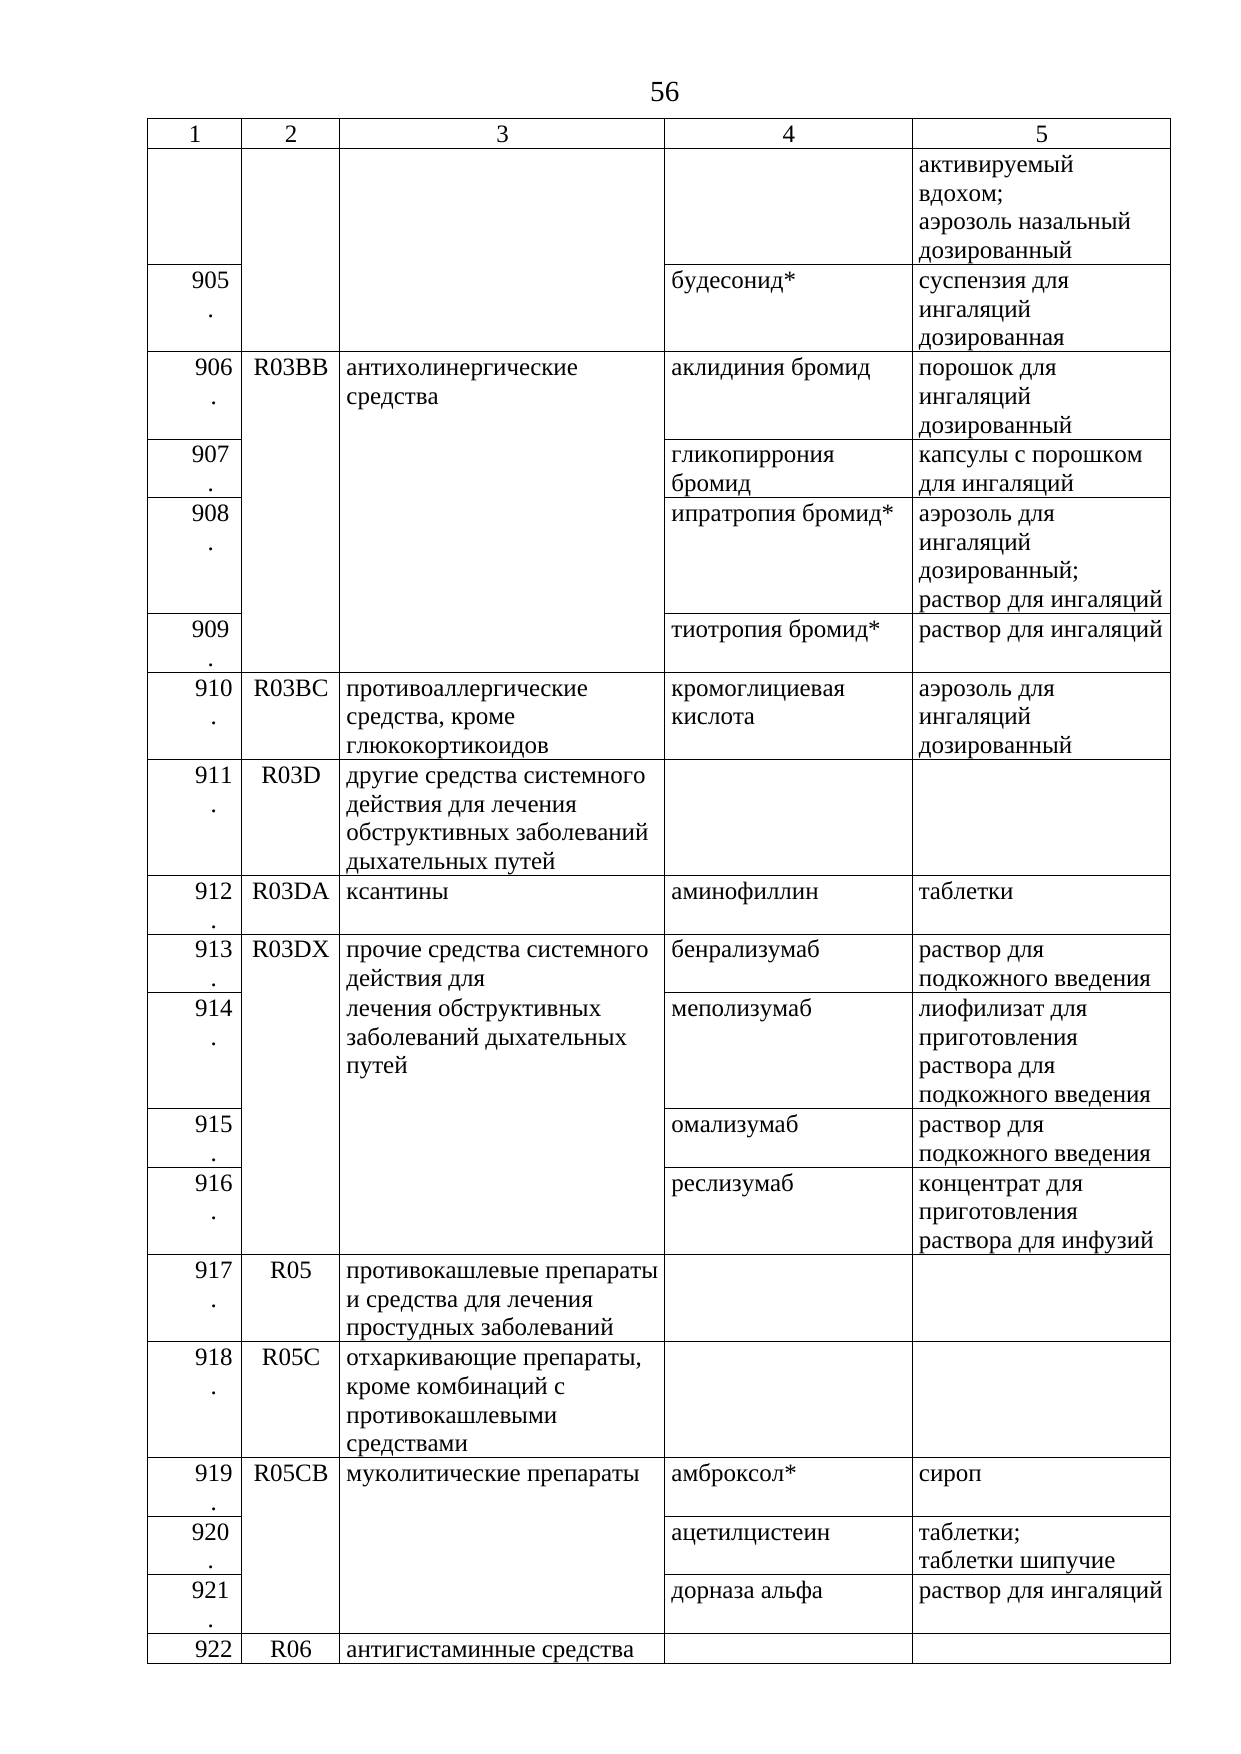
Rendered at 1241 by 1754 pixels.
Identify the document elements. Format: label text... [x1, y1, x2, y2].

table_cell ацетилцистеин [665, 1517, 912, 1574]
table_cell муколитические препараты [340, 1458, 664, 1633]
table_cell [148, 440, 241, 497]
table_cell [148, 1255, 241, 1341]
table_cell R03DX [242, 935, 339, 992]
table_header 1 [148, 119, 241, 148]
table_cell [340, 1108, 664, 1254]
table_cell противоаллергические средства, кроме глюкокортикоидов [340, 673, 664, 759]
table_cell R03BB [242, 352, 339, 672]
table_cell омализумаб [665, 1109, 912, 1167]
table_cell [148, 760, 241, 875]
table_cell таблетки [913, 876, 1170, 933]
table_cell [148, 673, 241, 759]
table_cell [148, 1575, 241, 1633]
table_cell [148, 1517, 241, 1574]
table_cell капсулы с порошком для ингаляций [913, 440, 1170, 497]
table_cell ксантины [340, 876, 664, 933]
table_cell [148, 614, 241, 672]
table_cell раствор для подкожного введения [913, 935, 1170, 992]
table_cell R03D [242, 760, 339, 875]
table_cell таблетки; таблетки шипучие [913, 1517, 1170, 1574]
table_cell R03BC [242, 673, 339, 759]
table_cell [340, 149, 664, 351]
table_cell отхаркивающие препараты, кроме комбинаций с противокашлевыми средствами [340, 1342, 664, 1457]
table_cell R05 [242, 1255, 339, 1341]
table_cell [148, 149, 241, 264]
table_cell антигистаминные средства [340, 1634, 664, 1663]
table_cell [913, 1255, 1170, 1341]
table_cell бенрализумаб [665, 935, 912, 992]
table_cell аэрозоль для ингаляций дозированный; раствор для ингаляций [913, 498, 1170, 613]
table_cell [913, 1634, 1170, 1663]
table_cell другие средства системного действия для лечения обструктивных заболеваний дыхательных путей [340, 760, 664, 875]
table_cell кромоглициевая кислота [665, 673, 912, 759]
table_cell будесонид* [665, 265, 912, 351]
table_cell R05C [242, 1342, 339, 1457]
table_cell суспензия для ингаляций дозированная [913, 265, 1170, 351]
table_cell [148, 993, 241, 1108]
table_cell аклидиния бромид [665, 352, 912, 438]
table_cell раствор для подкожного введения [913, 1109, 1170, 1167]
table_cell порошок для ингаляций дозированный [913, 352, 1170, 438]
table_header 5 [913, 119, 1170, 148]
table_cell [148, 265, 241, 351]
table_cell R05CB [242, 1458, 339, 1633]
table_cell [665, 1342, 912, 1457]
table_cell тиотропия бромид* [665, 614, 912, 672]
table_cell R03DА [242, 876, 339, 933]
table_cell [913, 1342, 1170, 1457]
table_cell концентрат для приготовления раствора для инфузий [913, 1168, 1170, 1254]
table_cell ипратропия бромид* [665, 498, 912, 613]
table_cell антихолинергические средства [340, 352, 664, 672]
table_cell R06 [242, 1634, 339, 1663]
table_cell гликопиррония бромид [665, 440, 912, 497]
table_cell амброксол* [665, 1458, 912, 1516]
table_cell лечения обструктивных заболеваний дыхательных путей [340, 992, 664, 1108]
table_cell [148, 1634, 241, 1663]
table_cell [665, 1634, 912, 1663]
table_cell [148, 498, 241, 613]
table_header 3 [340, 119, 664, 148]
table_cell [242, 992, 339, 1108]
table_cell аэрозоль для ингаляций дозированный [913, 673, 1170, 759]
table_cell [148, 1109, 241, 1167]
table_cell аминофиллин [665, 876, 912, 933]
table_cell [665, 760, 912, 875]
table_cell активируемый вдохом; аэрозоль назальный дозированный [913, 149, 1170, 264]
table_cell [913, 760, 1170, 875]
table_header 4 [665, 119, 912, 148]
table_cell [665, 1255, 912, 1341]
table_cell сироп [913, 1458, 1170, 1516]
table_cell [148, 352, 241, 438]
table_cell [148, 876, 241, 933]
table_cell [242, 149, 339, 351]
table_cell [148, 1458, 241, 1516]
table_cell противокашлевые препараты и средства для лечения простудных заболеваний [340, 1255, 664, 1341]
table_cell [148, 1168, 241, 1254]
table_cell меполизумаб [665, 993, 912, 1108]
table_cell [148, 1342, 241, 1457]
table_cell раствор для ингаляций [913, 1575, 1170, 1633]
table_cell лиофилизат для приготовления раствора для подкожного введения [913, 993, 1170, 1108]
table_cell раствор для ингаляций [913, 614, 1170, 672]
table_cell прочие средства системного действия для [340, 935, 664, 992]
table_cell реслизумаб [665, 1168, 912, 1254]
table_header 2 [242, 119, 339, 148]
table_cell [665, 149, 912, 264]
table_cell [148, 935, 241, 992]
table_cell дорназа альфа [665, 1575, 912, 1633]
table_cell [242, 1108, 339, 1254]
